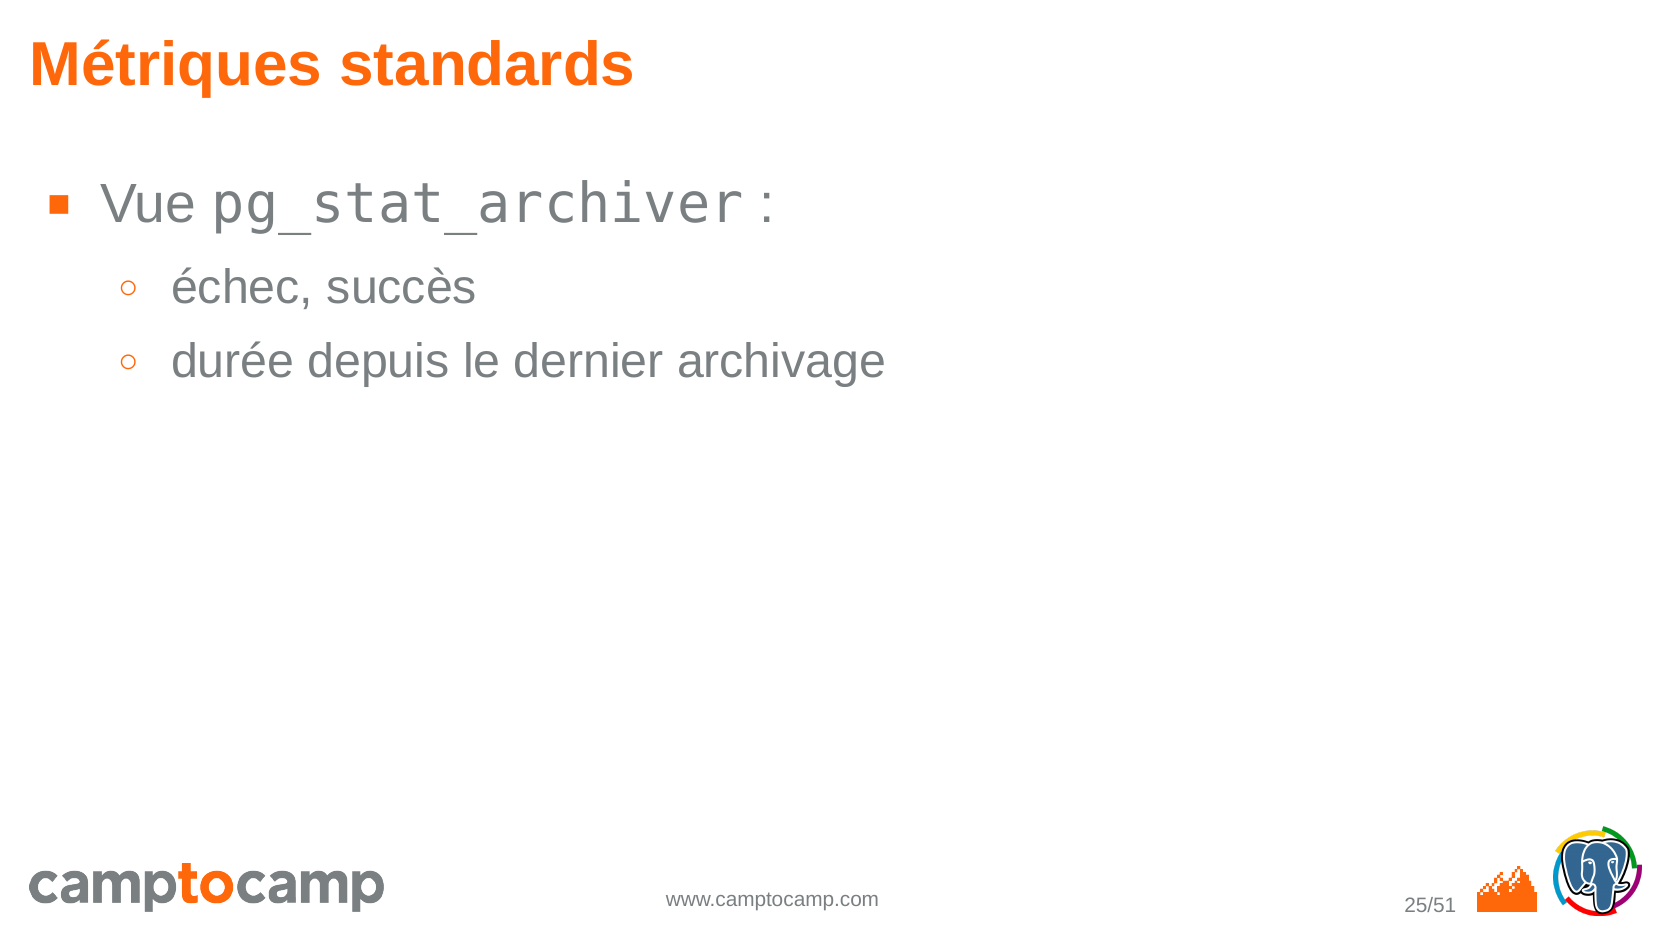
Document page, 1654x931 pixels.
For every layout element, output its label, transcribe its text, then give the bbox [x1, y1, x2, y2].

picture [29, 863, 384, 912]
picture [1553, 826, 1642, 916]
picture [1477, 866, 1537, 912]
list Vue pg_stat_archiver : échec, succès durée depuis le dernier archivage [29, 171, 1625, 827]
title Métriques standards [29, 29, 1625, 156]
